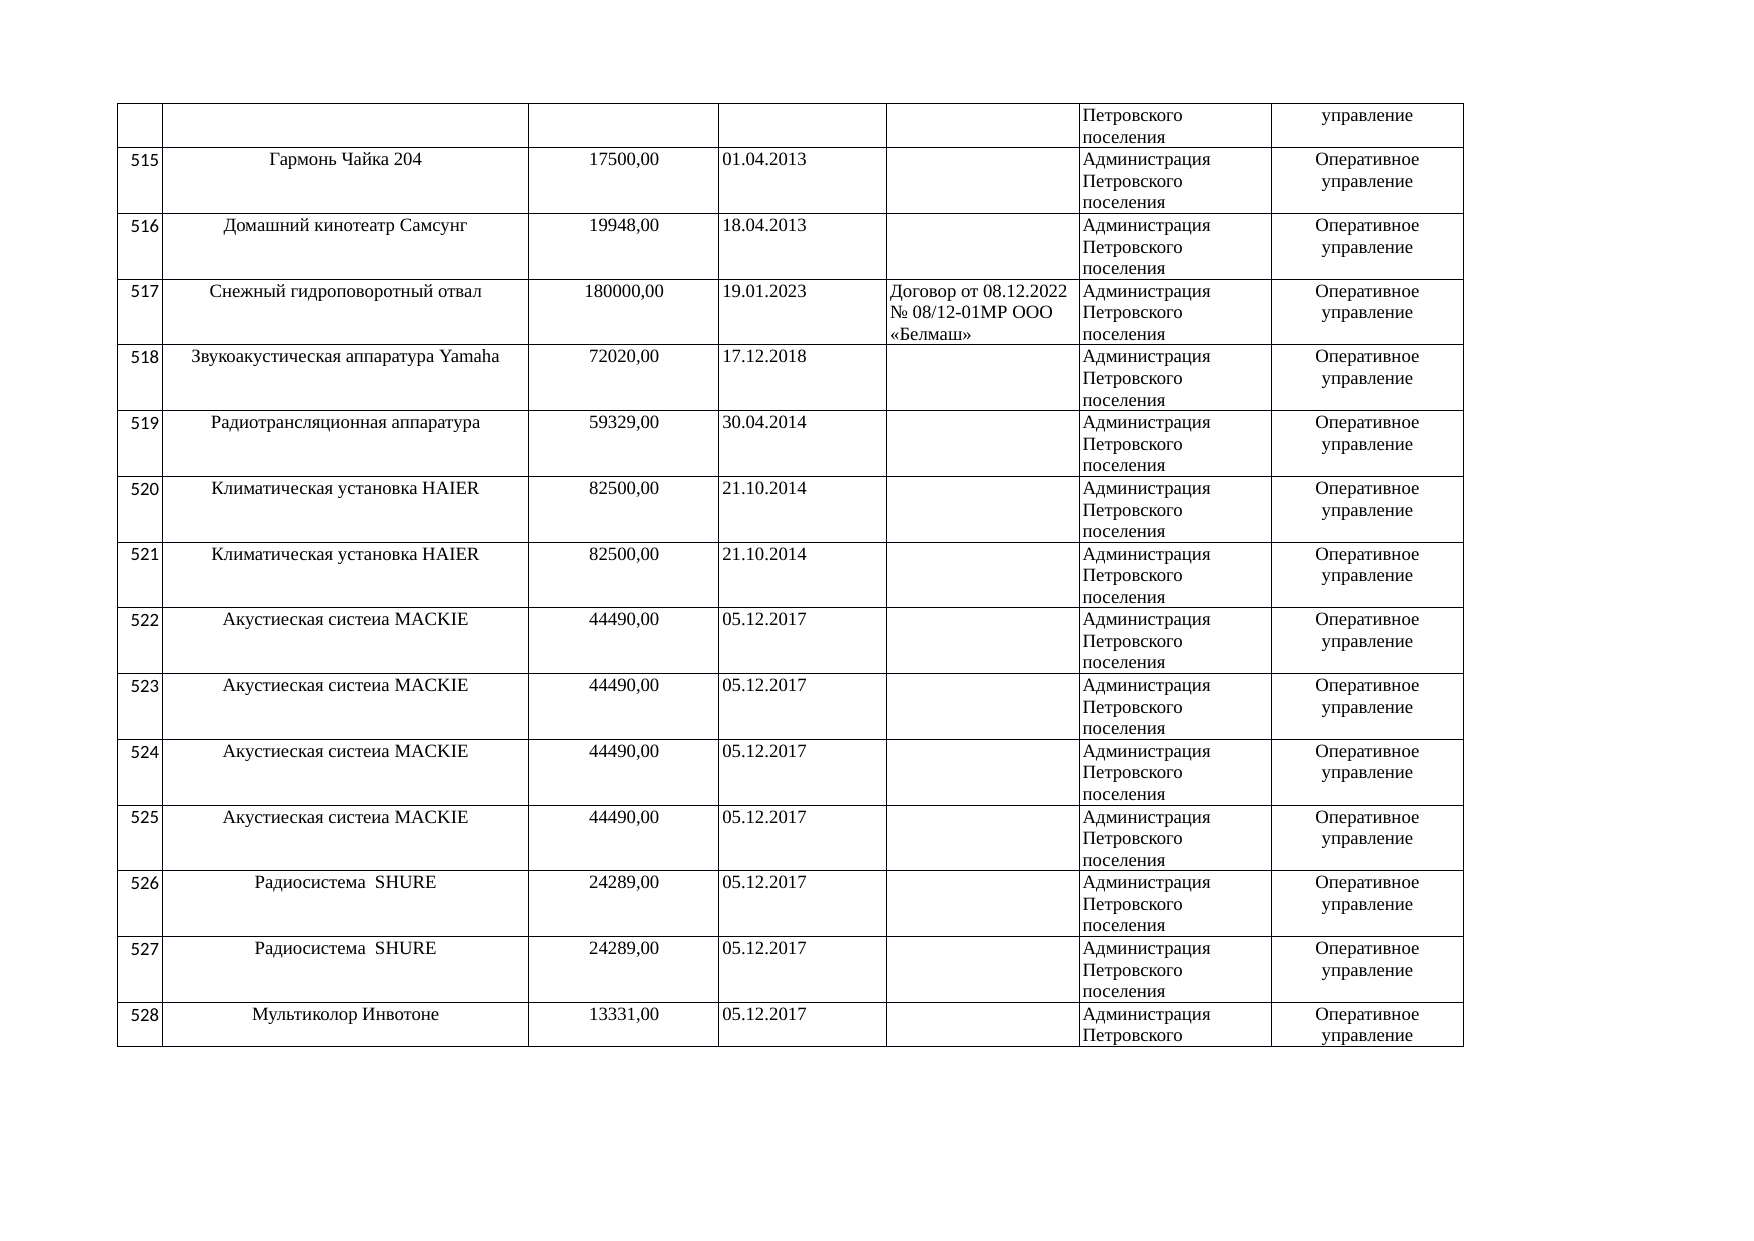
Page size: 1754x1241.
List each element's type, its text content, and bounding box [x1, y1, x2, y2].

table_cell 05.12.2017 [719, 871, 886, 936]
table_cell 516 [118, 214, 162, 279]
table_cell 44490,00 [529, 608, 718, 673]
table_cell Домашний кинотеатр Самсунг [163, 214, 528, 279]
table_cell 44490,00 [529, 674, 718, 739]
table_cell 21.10.2014 [719, 477, 886, 542]
table_cell [1464, 103, 1685, 147]
table_cell 528 [118, 1003, 162, 1046]
table_cell 17500,00 [529, 148, 718, 213]
table_cell 01.04.2013 [719, 148, 886, 213]
table_cell [1464, 410, 1685, 476]
table_cell 82500,00 [529, 477, 718, 542]
table_cell [1685, 476, 1754, 542]
table_cell [1685, 344, 1754, 410]
table_cell [887, 104, 1079, 147]
table_cell Оперативное управление [1272, 214, 1463, 279]
table_cell [1685, 739, 1754, 804]
table_cell 44490,00 [529, 740, 718, 804]
table_cell 527 [118, 937, 162, 1002]
table_cell 05.12.2017 [719, 937, 886, 1002]
table_cell Администрация Петровского поселения [1080, 871, 1271, 936]
table_cell 522 [118, 608, 162, 673]
table_cell [719, 104, 886, 147]
table_cell 518 [118, 345, 162, 410]
table_cell 05.12.2017 [719, 674, 886, 739]
table_cell 30.04.2014 [719, 411, 886, 476]
table_cell [887, 345, 1079, 410]
table_cell Администрация Петровского поселения [1080, 543, 1271, 607]
table_cell Оперативное управление [1272, 806, 1463, 870]
table_cell Оперативное управление [1272, 148, 1463, 213]
table_cell [1464, 542, 1685, 607]
table_cell 19.01.2023 [719, 280, 886, 344]
table_cell [887, 740, 1079, 804]
table_cell Звукоакустическая аппаратура Yamaha [163, 345, 528, 410]
table_cell [1464, 673, 1685, 739]
table_cell [1464, 147, 1685, 213]
table_cell Оперативное управление [1272, 1003, 1463, 1046]
table_cell Администрация Петровского поселения [1080, 148, 1271, 213]
table_cell [887, 477, 1079, 542]
table_cell [1464, 739, 1685, 804]
table_cell 72020,00 [529, 345, 718, 410]
table_cell [887, 674, 1079, 739]
table_cell [1685, 213, 1754, 279]
table_cell [1685, 542, 1754, 607]
table_cell [1464, 213, 1685, 279]
table_cell Администрация Петровского поселения [1080, 806, 1271, 870]
table_cell 517 [118, 280, 162, 344]
table_cell [1464, 936, 1685, 1002]
table_cell [887, 806, 1079, 870]
table_cell Климатическая установка HAIER [163, 477, 528, 542]
table_cell [887, 411, 1079, 476]
table_cell Оперативное управление [1272, 871, 1463, 936]
table_cell [1464, 476, 1685, 542]
table_cell Оперативное управление [1272, 740, 1463, 804]
table_cell [887, 148, 1079, 213]
table_cell 526 [118, 871, 162, 936]
table_cell Администрация Петровского поселения [1080, 937, 1271, 1002]
table_cell Гармонь Чайка 204 [163, 148, 528, 213]
table_cell Администрация Петровского поселения [1080, 280, 1271, 344]
table_cell Администрация Петровского поселения [1080, 345, 1271, 410]
table_cell [1464, 607, 1685, 673]
table_cell [1464, 1002, 1685, 1046]
table_cell [1685, 673, 1754, 739]
table_cell [1464, 279, 1685, 344]
table_cell [163, 104, 528, 147]
table_cell Администрация Петровского поселения [1080, 608, 1271, 673]
table_cell Радиосистема SHURE [163, 937, 528, 1002]
table_cell [887, 937, 1079, 1002]
table_cell Акустиеская систеиа MACKIE [163, 740, 528, 804]
table_cell 521 [118, 543, 162, 607]
table_cell Администрация Петровского поселения [1080, 674, 1271, 739]
table_cell Оперативное управление [1272, 477, 1463, 542]
table_cell 519 [118, 411, 162, 476]
table_cell Администрация Петровского поселения [1080, 411, 1271, 476]
table_cell Договор от 08.12.2022 № 08/12-01МР ООО «Белмаш» [887, 280, 1079, 344]
table_cell 515 [118, 148, 162, 213]
table_cell 523 [118, 674, 162, 739]
table_cell [1685, 147, 1754, 213]
table_cell Акустиеская систеиа MACKIE [163, 608, 528, 673]
table_cell Оперативное управление [1272, 608, 1463, 673]
table_cell 18.04.2013 [719, 214, 886, 279]
table_cell 59329,00 [529, 411, 718, 476]
table_cell Администрация Петровского поселения [1080, 214, 1271, 279]
table_cell [1685, 103, 1754, 147]
table_cell [1685, 936, 1754, 1002]
table_cell [1685, 410, 1754, 476]
table_cell 24289,00 [529, 871, 718, 936]
table_cell [1464, 344, 1685, 410]
table_cell [1464, 805, 1685, 870]
table_cell [887, 1003, 1079, 1046]
table_cell 520 [118, 477, 162, 542]
table_cell Снежный гидроповоротный отвал [163, 280, 528, 344]
table_cell 44490,00 [529, 806, 718, 870]
table_cell [1685, 805, 1754, 870]
table_cell [118, 104, 162, 147]
table_cell Акустиеская систеиа MACKIE [163, 674, 528, 739]
table_cell 05.12.2017 [719, 608, 886, 673]
table_cell Петровского поселения [1080, 104, 1271, 147]
table_cell 05.12.2017 [719, 806, 886, 870]
table_cell Оперативное управление [1272, 543, 1463, 607]
table_cell [887, 871, 1079, 936]
table_cell [1685, 279, 1754, 344]
table_cell Акустиеская систеиа MACKIE [163, 806, 528, 870]
table_cell 19948,00 [529, 214, 718, 279]
table_cell [887, 608, 1079, 673]
table_cell Оперативное управление [1272, 674, 1463, 739]
table_cell [1685, 1002, 1754, 1046]
table_cell [529, 104, 718, 147]
table_cell управление [1272, 104, 1463, 147]
table_cell 21.10.2014 [719, 543, 886, 607]
table_cell Администрация Петровского поселения [1080, 740, 1271, 804]
table_cell 05.12.2017 [719, 740, 886, 804]
table_cell 524 [118, 740, 162, 804]
table_cell 82500,00 [529, 543, 718, 607]
table_cell [887, 543, 1079, 607]
table_cell Климатическая установка HAIER [163, 543, 528, 607]
table_cell Радиотрансляционная аппаратура [163, 411, 528, 476]
table_cell [1685, 607, 1754, 673]
table_cell Радиосистема SHURE [163, 871, 528, 936]
table_cell 05.12.2017 [719, 1003, 886, 1046]
table_cell Администрация Петровского поселения [1080, 477, 1271, 542]
table_cell Администрация Петровского [1080, 1003, 1271, 1046]
table_cell Оперативное управление [1272, 937, 1463, 1002]
table_cell 180000,00 [529, 280, 718, 344]
table_cell 525 [118, 806, 162, 870]
table_cell Оперативное управление [1272, 345, 1463, 410]
table_cell [887, 214, 1079, 279]
table_cell [1685, 870, 1754, 936]
table_cell 24289,00 [529, 937, 718, 1002]
table_cell 17.12.2018 [719, 345, 886, 410]
table_cell Мультиколор Инвотоне [163, 1003, 528, 1046]
table_cell [1464, 870, 1685, 936]
table_cell Оперативное управление [1272, 411, 1463, 476]
table_cell 13331,00 [529, 1003, 718, 1046]
table_cell Оперативное управление [1272, 280, 1463, 344]
